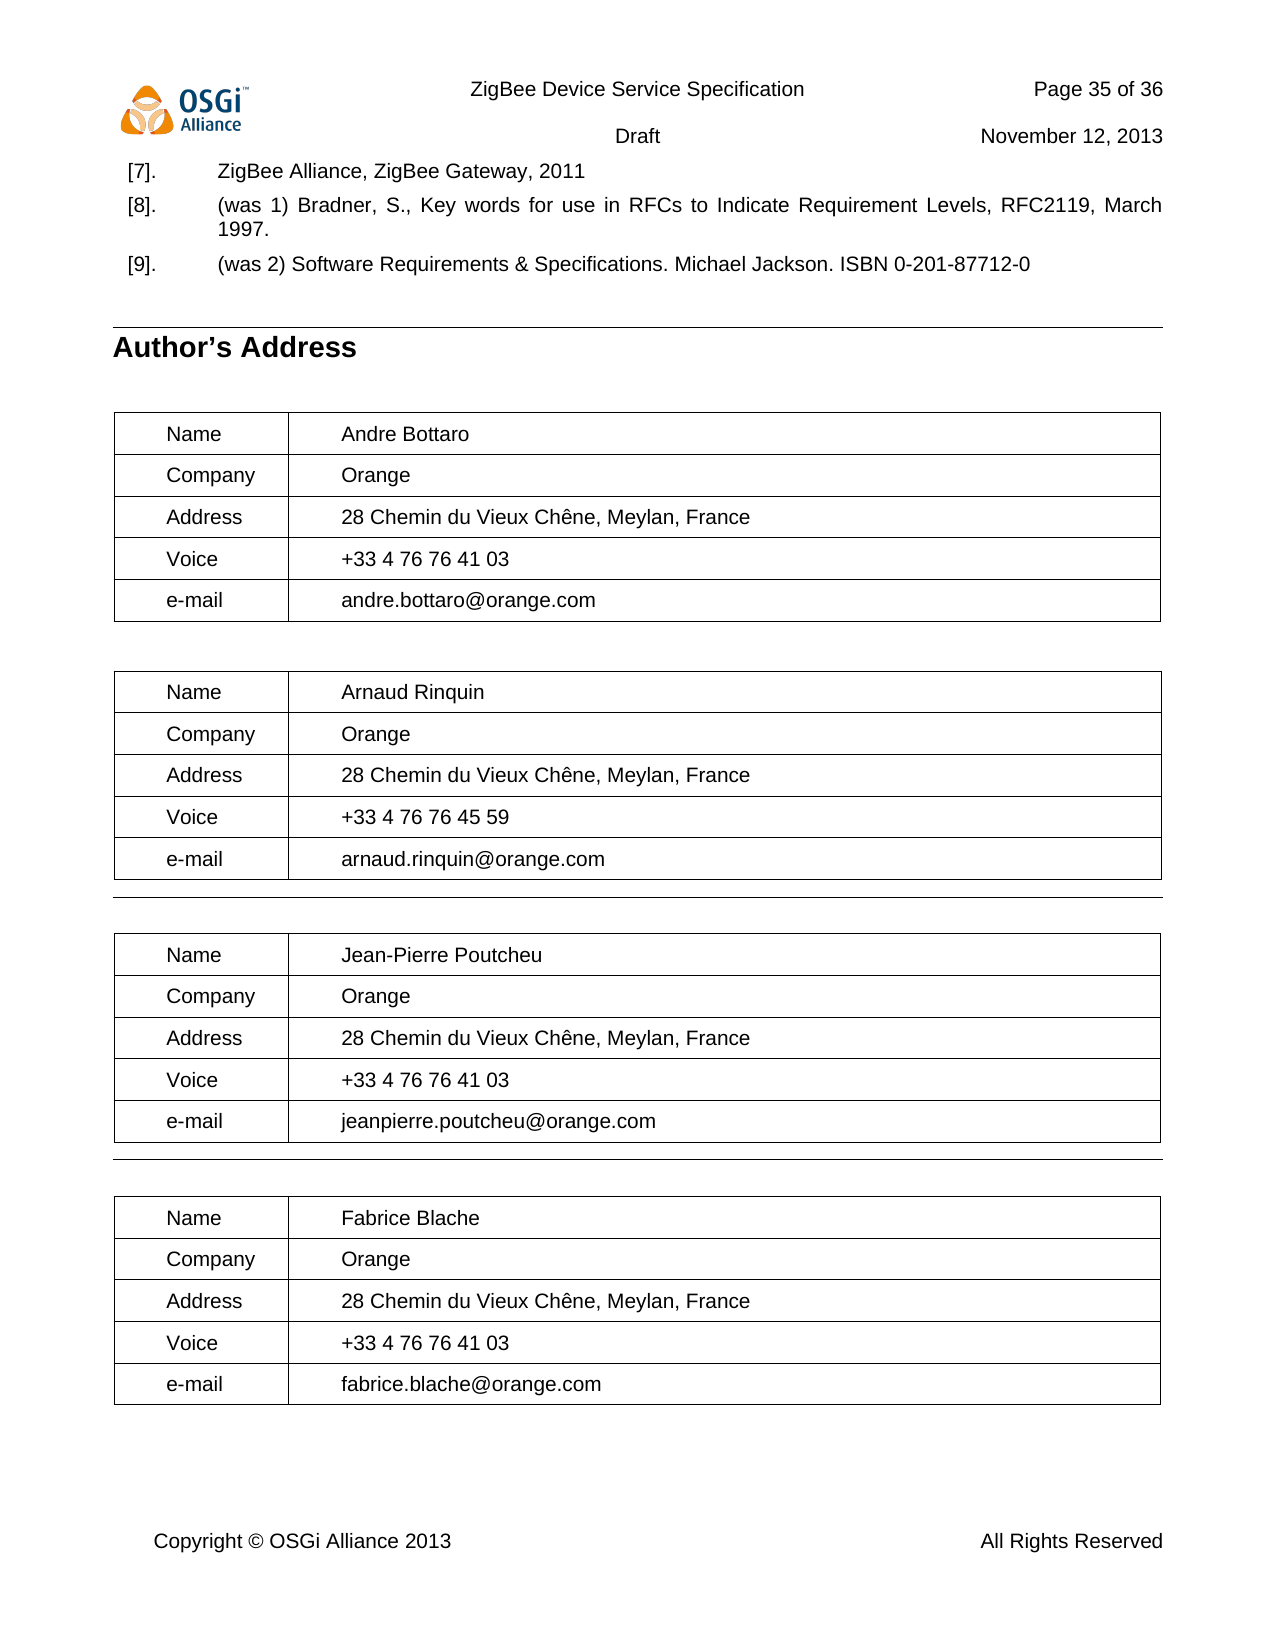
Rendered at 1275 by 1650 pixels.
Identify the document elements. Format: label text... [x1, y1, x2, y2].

table_cell e-mail [115, 1364, 288, 1404]
list ZigBee Alliance, ZigBee Gateway, 2011 [127, 159, 1163, 183]
table_cell Company [115, 1239, 288, 1279]
table_cell +33 4 76 76 41 03 [289, 538, 1160, 579]
picture [113, 78, 257, 142]
table_header Fabrice Blache [289, 1197, 1160, 1238]
table_cell Company [115, 455, 288, 496]
table_cell 28 Chemin du Vieux Chêne, Meylan, France [289, 1280, 1160, 1321]
table_cell Address [115, 755, 288, 796]
table_header Jean-Pierre Poutcheu [289, 934, 1160, 975]
table_cell Voice [115, 1322, 288, 1363]
table_cell +33 4 76 76 45 59 [289, 797, 1161, 837]
table_cell Address [115, 1280, 288, 1321]
table_cell Address [115, 497, 288, 537]
table_cell Voice [115, 538, 288, 579]
table_cell Orange [289, 455, 1160, 496]
table_header Arnaud Rinquin [289, 672, 1161, 712]
table_cell e-mail [115, 1101, 288, 1142]
table_cell +33 4 76 76 41 03 [289, 1322, 1160, 1363]
table_cell 28 Chemin du Vieux Chêne, Meylan, France [289, 1018, 1160, 1058]
table_cell Company [115, 976, 288, 1017]
table_header Name [115, 672, 288, 712]
list (was 1) Bradner, S., Key words for use in RFCs to Indicate Requirement Levels, RFC2119, March 1997. [127, 193, 1163, 241]
table_cell Orange [289, 976, 1160, 1017]
table_cell Company [115, 713, 288, 754]
list (was 2) Software Requirements & Specifications. Michael Jackson. ISBN 0-201-87712-0 [127, 252, 1163, 276]
table_cell arnaud.rinquin@orange.com [289, 838, 1161, 879]
table_header Name [115, 413, 288, 454]
table_cell 28 Chemin du Vieux Chêne, Meylan, France [289, 497, 1160, 537]
table_cell jeanpierre.poutcheu@orange.com [289, 1101, 1160, 1142]
subtitle Author’s Address [112, 328, 1163, 363]
table_cell fabrice.blache@orange.com [289, 1364, 1160, 1404]
table_cell Voice [115, 1059, 288, 1100]
table_cell Orange [289, 713, 1161, 754]
table_cell +33 4 76 76 41 03 [289, 1059, 1160, 1100]
table_cell e-mail [115, 838, 288, 879]
table_cell e-mail [115, 580, 288, 621]
table_header Andre Bottaro [289, 413, 1160, 454]
table_cell Address [115, 1018, 288, 1058]
table_cell Orange [289, 1239, 1160, 1279]
table_header Name [115, 1197, 288, 1238]
table_cell Voice [115, 797, 288, 837]
table_cell 28 Chemin du Vieux Chêne, Meylan, France [289, 755, 1161, 796]
table_header Name [115, 934, 288, 975]
table_cell andre.bottaro@orange.com [289, 580, 1160, 621]
